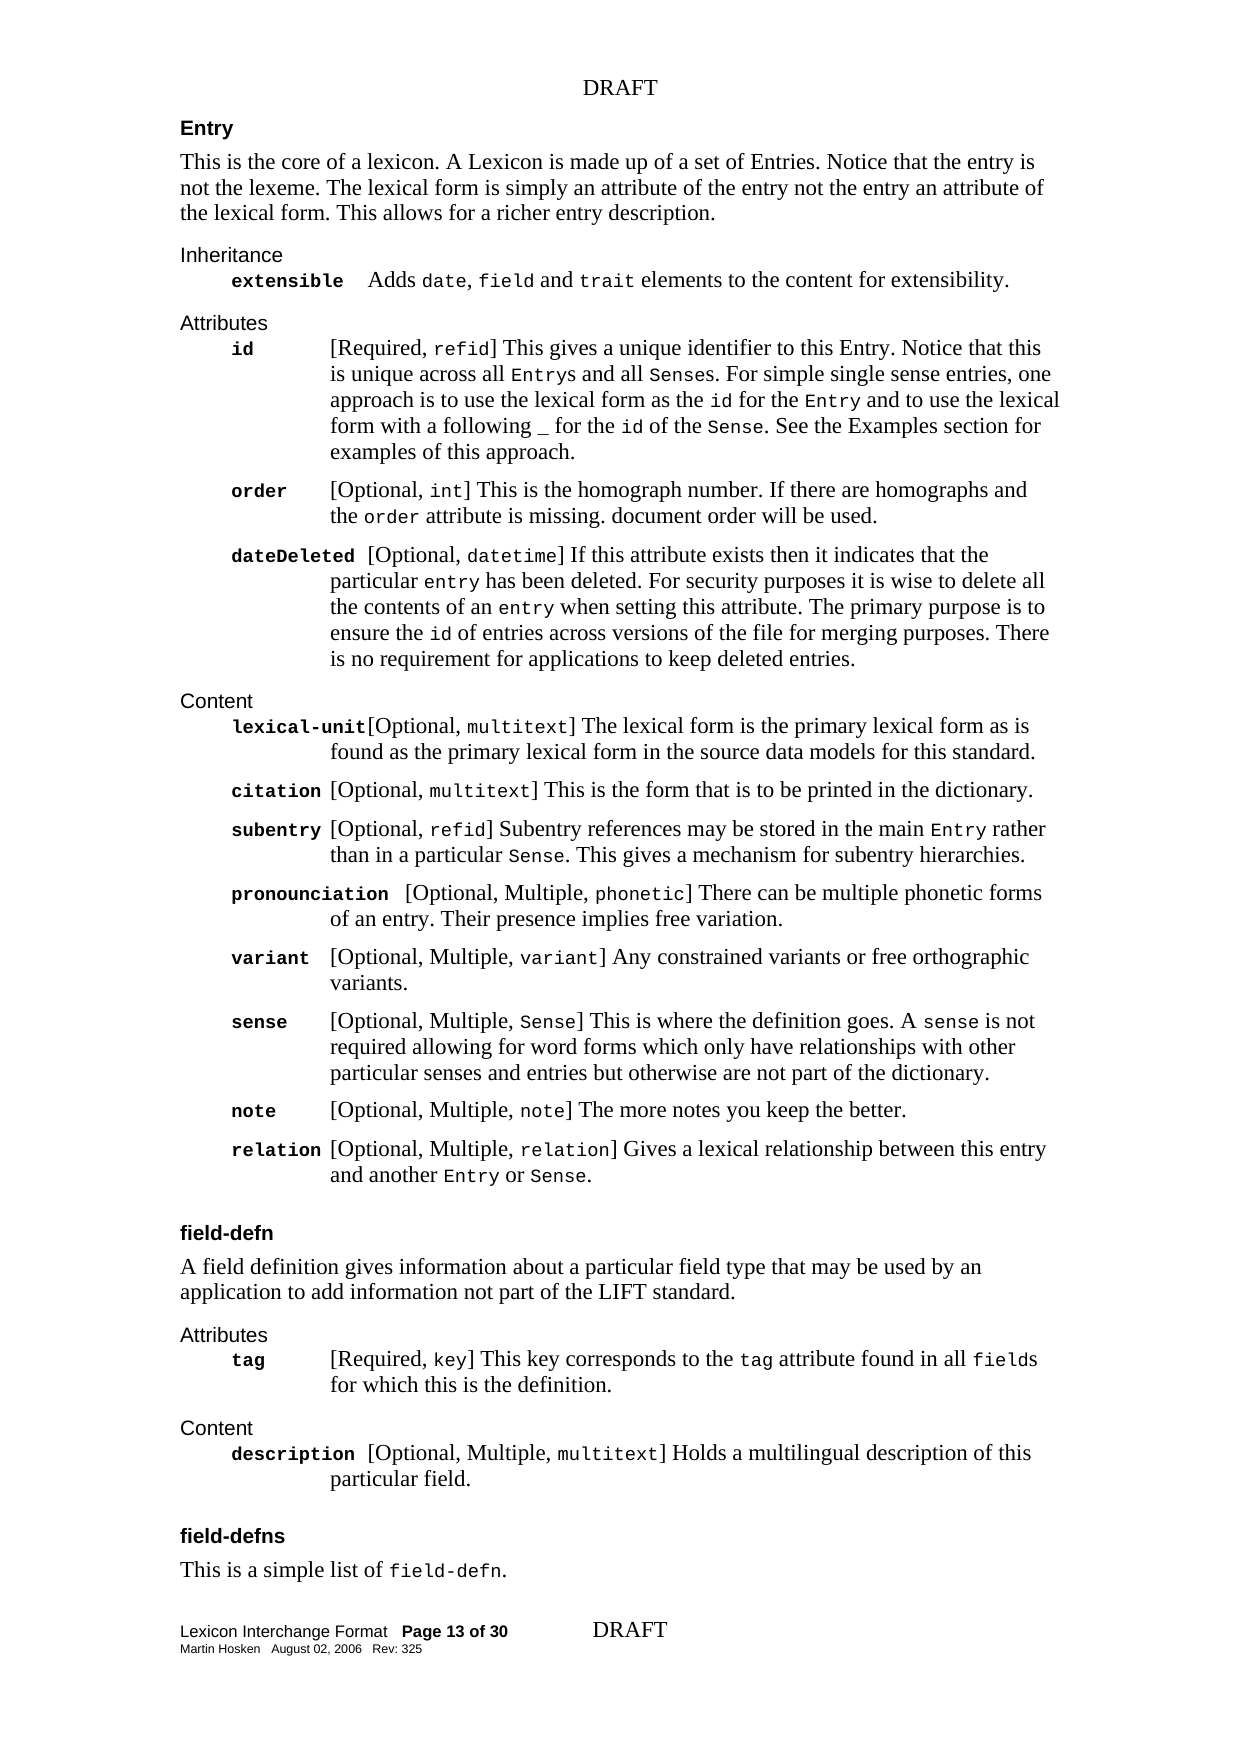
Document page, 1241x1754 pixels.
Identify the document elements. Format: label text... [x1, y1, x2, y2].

text variant [Optional, Multiple, variant] Any constrained variants or free orthographic variants. [231, 944, 1061, 996]
text order [Optional, int] This is the homograph number. If there are homographs and the order attribute is missing. document order will be used. [231, 477, 1061, 529]
text sense [Optional, Multiple, Sense] This is where the definition goes. A sense is not required allowing for word forms which only have relationships with other particular senses and entries but otherwise are not part of the dictionary. [231, 1008, 1061, 1085]
subtitle Attributes [180, 312, 1061, 335]
subtitle field-defn [180, 1222, 1061, 1245]
subtitle Attributes [180, 1323, 1061, 1346]
text pronounciation [Optional, Multiple, phonetic] There can be multiple phonetic forms of an entry. Their presence implies free variation. [231, 880, 1061, 932]
subtitle Content [180, 690, 1061, 713]
text citation [Optional, multitext] This is the form that is to be printed in the dictionary. [231, 777, 1061, 803]
text subentry [Optional, refid] Subentry references may be stored in the main Entry rather than in a particular Sense. This gives a mechanism for subentry hierarchies. [231, 816, 1061, 868]
subtitle Content [180, 1416, 1061, 1439]
text extensible Adds date, field and trait elements to the content for extensibility. [231, 267, 1061, 293]
text note [Optional, Multiple, note] The more notes you keep the better. [231, 1097, 1061, 1123]
subtitle Entry [180, 117, 1061, 140]
text This is a simple list of field-defn. [180, 1557, 1061, 1583]
text id [Required, refid] This gives a unique identifier to this Entry. Notice that this is unique across all Entrys and all Senses. For simple single sense entries, one approach is to use the lexical form as the id for the Entry and to use the lexical form with a following _ for the id of the Sense. See the Examples section for examples of this approach. [231, 335, 1061, 464]
text relation [Optional, Multiple, relation] Gives a lexical relationship between this entry and another Entry or Sense. [231, 1136, 1061, 1188]
text This is the core of a lexicon. A Lexicon is made up of a set of Entries. Notice that the entry is not the lexeme. The lexical form is simply an attribute of the entry not the entry an attribute of the lexical form. This allows for a richer entry description. [180, 149, 1061, 225]
text tag [Required, key] This key corresponds to the tag attribute found in all fields for which this is the definition. [231, 1346, 1061, 1398]
text description [Optional, Multiple, multitext] Holds a multilingual description of this particular field. [231, 1439, 1061, 1491]
text A field definition gives information about a particular field type that may be used by an application to add information not part of the LIFT standard. [180, 1254, 1061, 1304]
text lexical-unit [Optional, multitext] The lexical form is the primary lexical form as is found as the primary lexical form in the source data models for this standard. [231, 713, 1061, 764]
subtitle field-defns [180, 1524, 1061, 1548]
subtitle Inheritance [180, 244, 1061, 267]
text dateDeleted [Optional, datetime] If this attribute exists then it indicates that the particular entry has been deleted. For security purposes it is wise to delete all the contents of an entry when setting this attribute. The primary purpose is to ensure the id of entries across versions of the file for merging purposes. There is no requirement for applications to keep deleted entries. [231, 542, 1061, 671]
